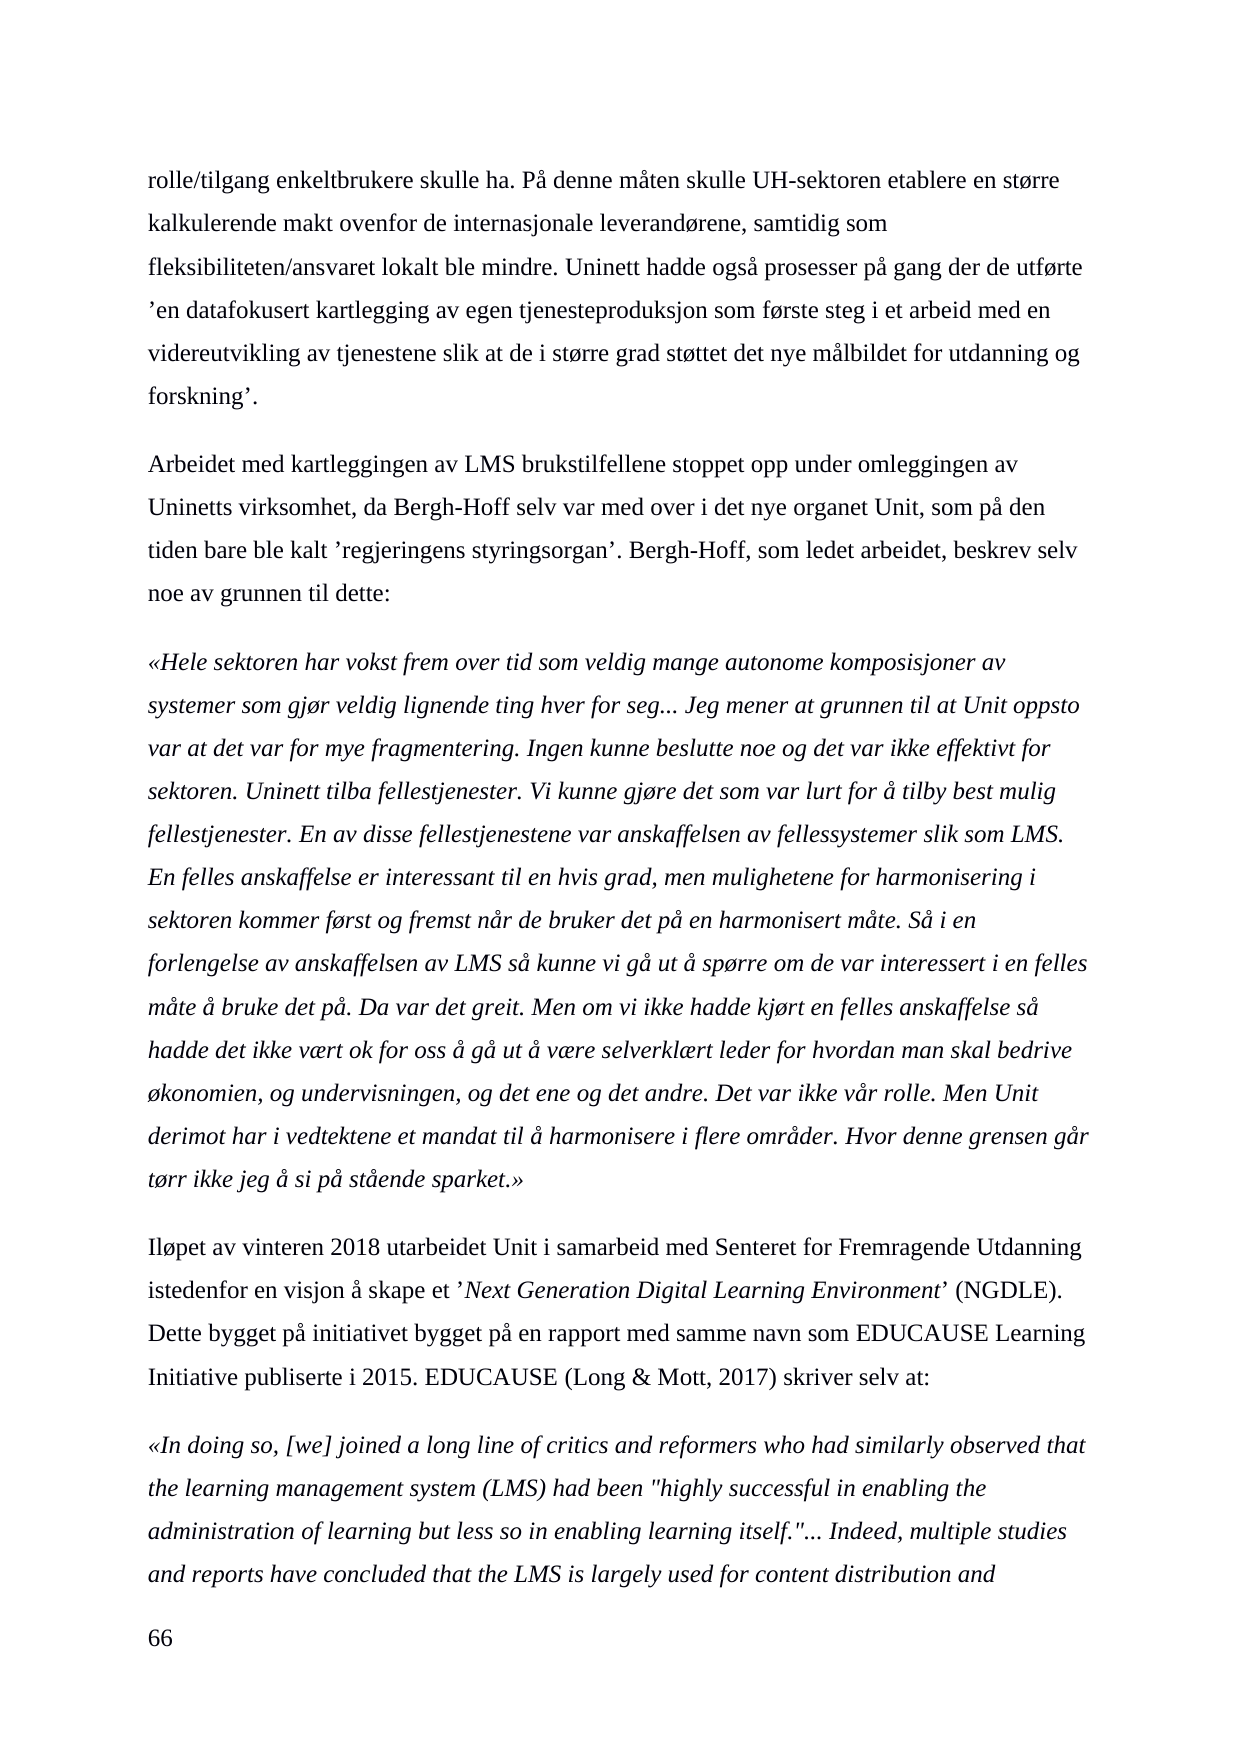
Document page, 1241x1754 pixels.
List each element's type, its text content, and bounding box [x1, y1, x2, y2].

text Iløpet av vinteren 2018 utarbeidet Unit i samarbeid med Senteret for Fremragende Utdanning istedenfor en visjon å skape et ’Next Generation Digital Learning Environment’ (NGDLE). Dette bygget på initiativet bygget på en rapport med samme navn som EDUCAUSE Learning Initiative publiserte i 2015. EDUCAUSE (Long & Mott, 2017) skriver selv at: [148, 1232, 1092, 1390]
text Arbeidet med kartleggingen av LMS brukstilfellene stoppet opp under omleggingen av Uninetts virksomhet, da Bergh-Hoff selv var med over i det nye organet Unit, som på den tiden bare ble kalt ’regjeringens styringsorgan’. Bergh-Hoff, som ledet arbeidet, beskrev selv noe av grunnen til dette: [148, 449, 1092, 607]
text rolle/tilgang enkeltbrukere skulle ha. På denne måten skulle UH-sektoren etablere en større kalkulerende makt ovenfor de internasjonale leverandørene, samtidig som fleksibiliteten/ansvaret lokalt ble mindre. Uninett hadde også prosesser på gang der de utførte ’en datafokusert kartlegging av egen tjenesteproduksjon som første steg i et arbeid med en videreutvikling av tjenestene slik at de i større grad støttet det nye målbildet for utdanning og forskning’. [148, 165, 1092, 410]
text «Hele sektoren har vokst frem over tid som veldig mange autonome komposisjoner av systemer som gjør veldig lignende ting hver for seg... Jeg mener at grunnen til at Unit oppsto var at det var for mye fragmentering. Ingen kunne beslutte noe og det var ikke effektivt for sektoren. Uninett tilba fellestjenester. Vi kunne gjøre det som var lurt for å tilby best mulig fellestjenester. En av disse fellestjenestene var anskaffelsen av fellessystemer slik som LMS. En felles anskaffelse er interessant til en hvis grad, men mulighetene for harmonisering i sektoren kommer først og fremst når de bruker det på en harmonisert måte. Så i en forlengelse av anskaffelsen av LMS så kunne vi gå ut å spørre om de var interessert i en felles måte å bruke det på. Da var det greit. Men om vi ikke hadde kjørt en felles anskaffelse så hadde det ikke vært ok for oss å gå ut å være selverklært leder for hvordan man skal bedrive økonomien, og undervisningen, og det ene og det andre. Det var ikke vår rolle. Men Unit derimot har i vedtektene et mandat til å harmonisere i flere områder. Hvor denne grensen går tørr ikke jeg å si på stående sparket.» [148, 647, 1092, 1193]
text «In doing so, [we] joined a long line of critics and reformers who had similarly observed that the learning management system (LMS) had been "highly successful in enabling the administration of learning but less so in enabling learning itself."... Indeed, multiple studies and reports have concluded that the LMS is largely used for content distribution and [148, 1430, 1092, 1588]
